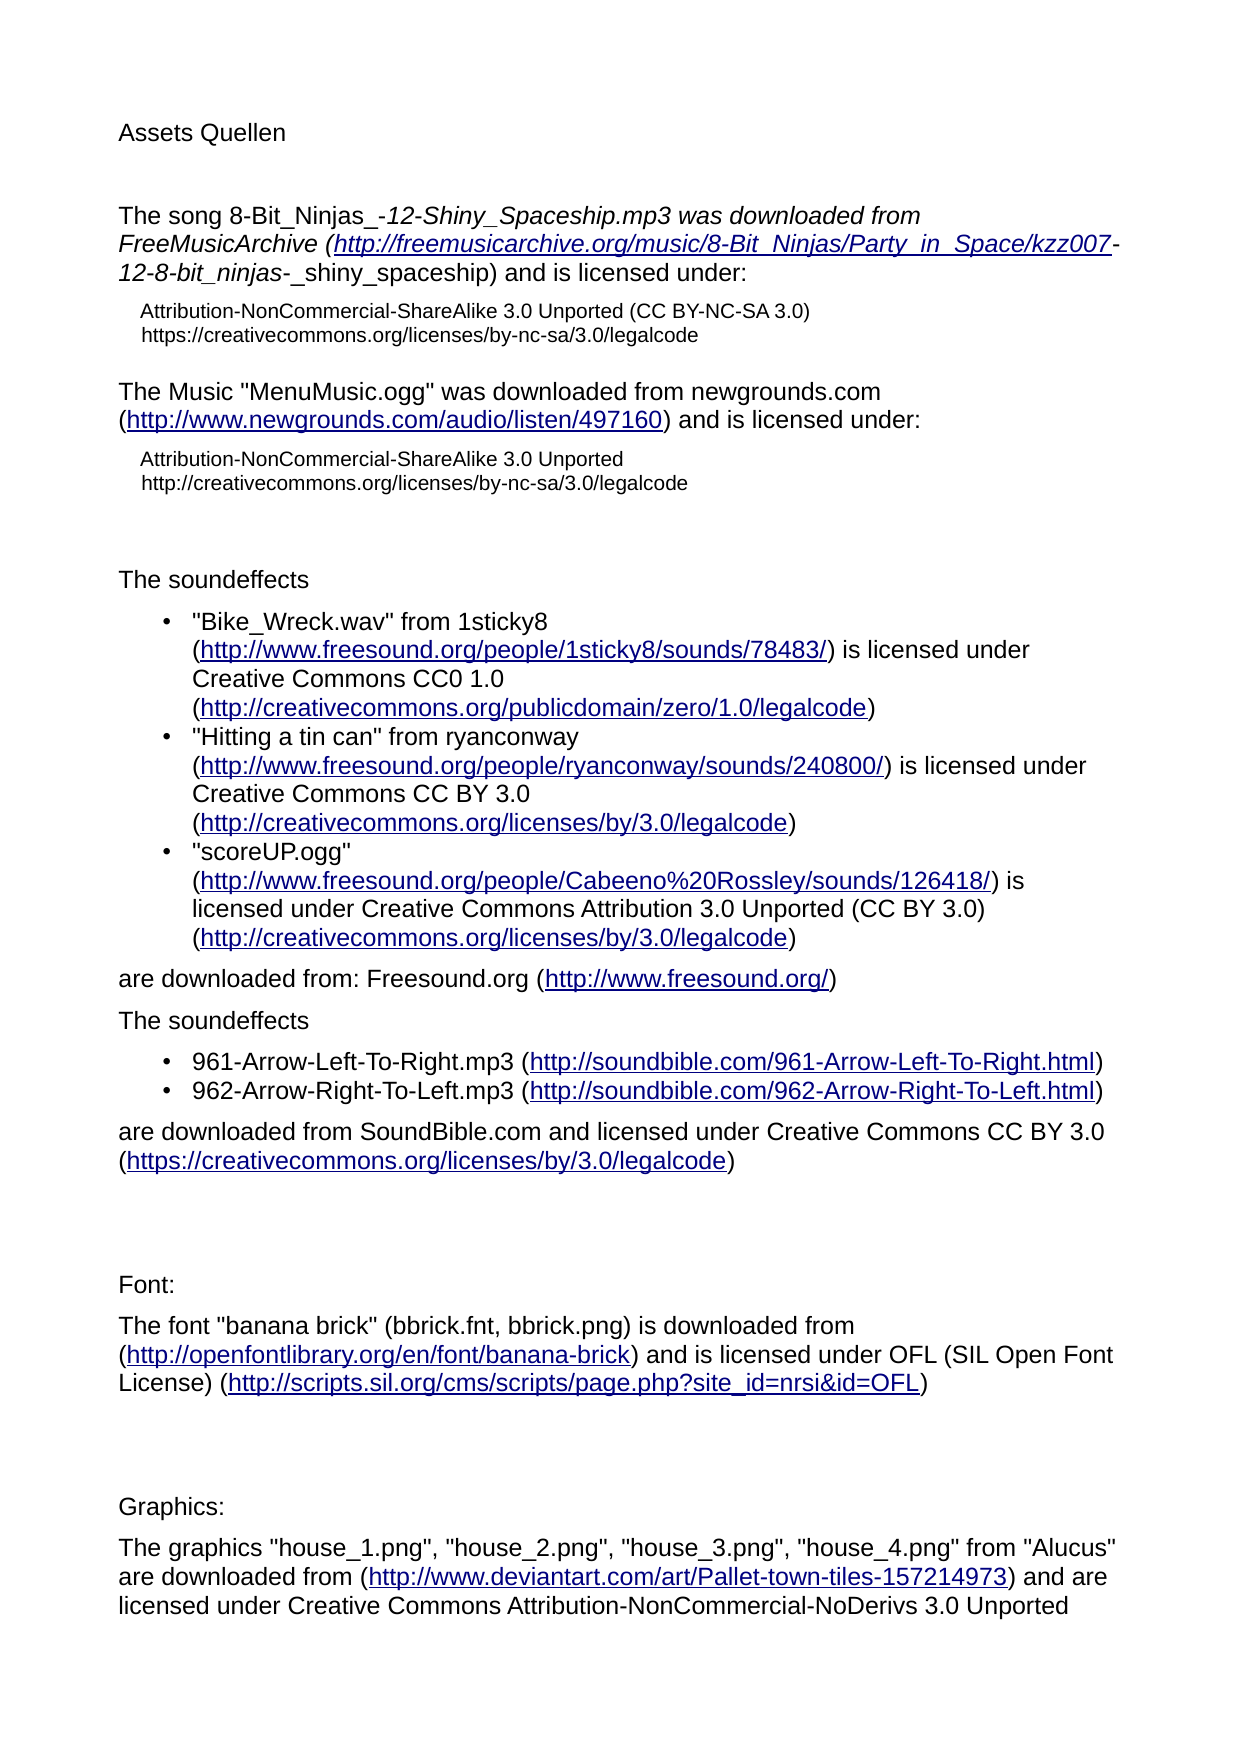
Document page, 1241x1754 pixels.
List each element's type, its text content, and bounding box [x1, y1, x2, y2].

list "scoreUP.ogg" (http://www.freesound.org/people/Cabeeno%20Rossley/sounds/126418/) is licensed under Creative Commons Attribution 3.0 Unported (CC BY 3.0) (http://creativecommons.org/licenses/by/3.0/legalcode) [162, 837, 1122, 952]
text The song 8-Bit_Ninjas_-12-Shiny_Spaceship.mp3 was downloaded from FreeMusicArchive (http://freemusicarchive.org/music/8-Bit_Ninjas/Party_in_Space/kzz007-12-8-bit_ninjas-_shiny_spaceship) and is licensed under: [118, 201, 1122, 287]
text are downloaded from: Freesound.org (http://www.freesound.org/) [118, 964, 1122, 993]
text The graphics "house_1.png", "house_2.png", "house_3.png", "house_4.png" from "Alucus" are downloaded from (http://www.deviantart.com/art/Pallet-town-tiles-157214973) and are licensed under Creative Commons Attribution-NonCommercial-NoDerivs 3.0 Unported [118, 1533, 1122, 1620]
text The soundeffects [118, 565, 1122, 594]
text The font "banana brick" (bbrick.fnt, bbrick.png) is downloaded from (http://openfontlibrary.org/en/font/banana-brick) and is licensed under OFL (SIL Open Font License) (http://scripts.sil.org/cms/scripts/page.php?site_id=nrsi&id=OFL) [118, 1311, 1122, 1397]
text https://creativecommons.org/licenses/by-nc-sa/3.0/legalcode [118, 323, 1122, 347]
list 961-Arrow-Left-To-Right.mp3 (http://soundbible.com/961-Arrow-Left-To-Right.html) [162, 1047, 1122, 1076]
text Assets Quellen [118, 118, 1122, 147]
list "Bike_Wreck.wav" from 1sticky8 (http://www.freesound.org/people/1sticky8/sounds/78483/) is licensed under Creative Commons CC0 1.0 (http://creativecommons.org/publicdomain/zero/1.0/legalcode) [162, 607, 1122, 722]
text http://creativecommons.org/licenses/by-nc-sa/3.0/legalcode [118, 471, 1122, 495]
text Font: [118, 1270, 1122, 1298]
text Attribution-NonCommercial-ShareAlike 3.0 Unported [118, 447, 1122, 471]
text Attribution-NonCommercial-ShareAlike 3.0 Unported (CC BY-NC-SA 3.0) [118, 299, 1122, 323]
text are downloaded from SoundBible.com and licensed under Creative Commons CC BY 3.0 (https://creativecommons.org/licenses/by/3.0/legalcode) [118, 1117, 1122, 1175]
text Graphics: [118, 1492, 1122, 1521]
list "Hitting a tin can" from ryanconway (http://www.freesound.org/people/ryanconway/sounds/240800/) is licensed under Creative Commons CC BY 3.0 (http://creativecommons.org/licenses/by/3.0/legalcode) [162, 722, 1122, 837]
text The Music "MenuMusic.ogg" was downloaded from newgrounds.com (http://www.newgrounds.com/audio/listen/497160) and is licensed under: [118, 377, 1122, 434]
text The soundeffects [118, 1006, 1122, 1034]
list 962-Arrow-Right-To-Left.mp3 (http://soundbible.com/962-Arrow-Right-To-Left.html) [162, 1076, 1122, 1105]
